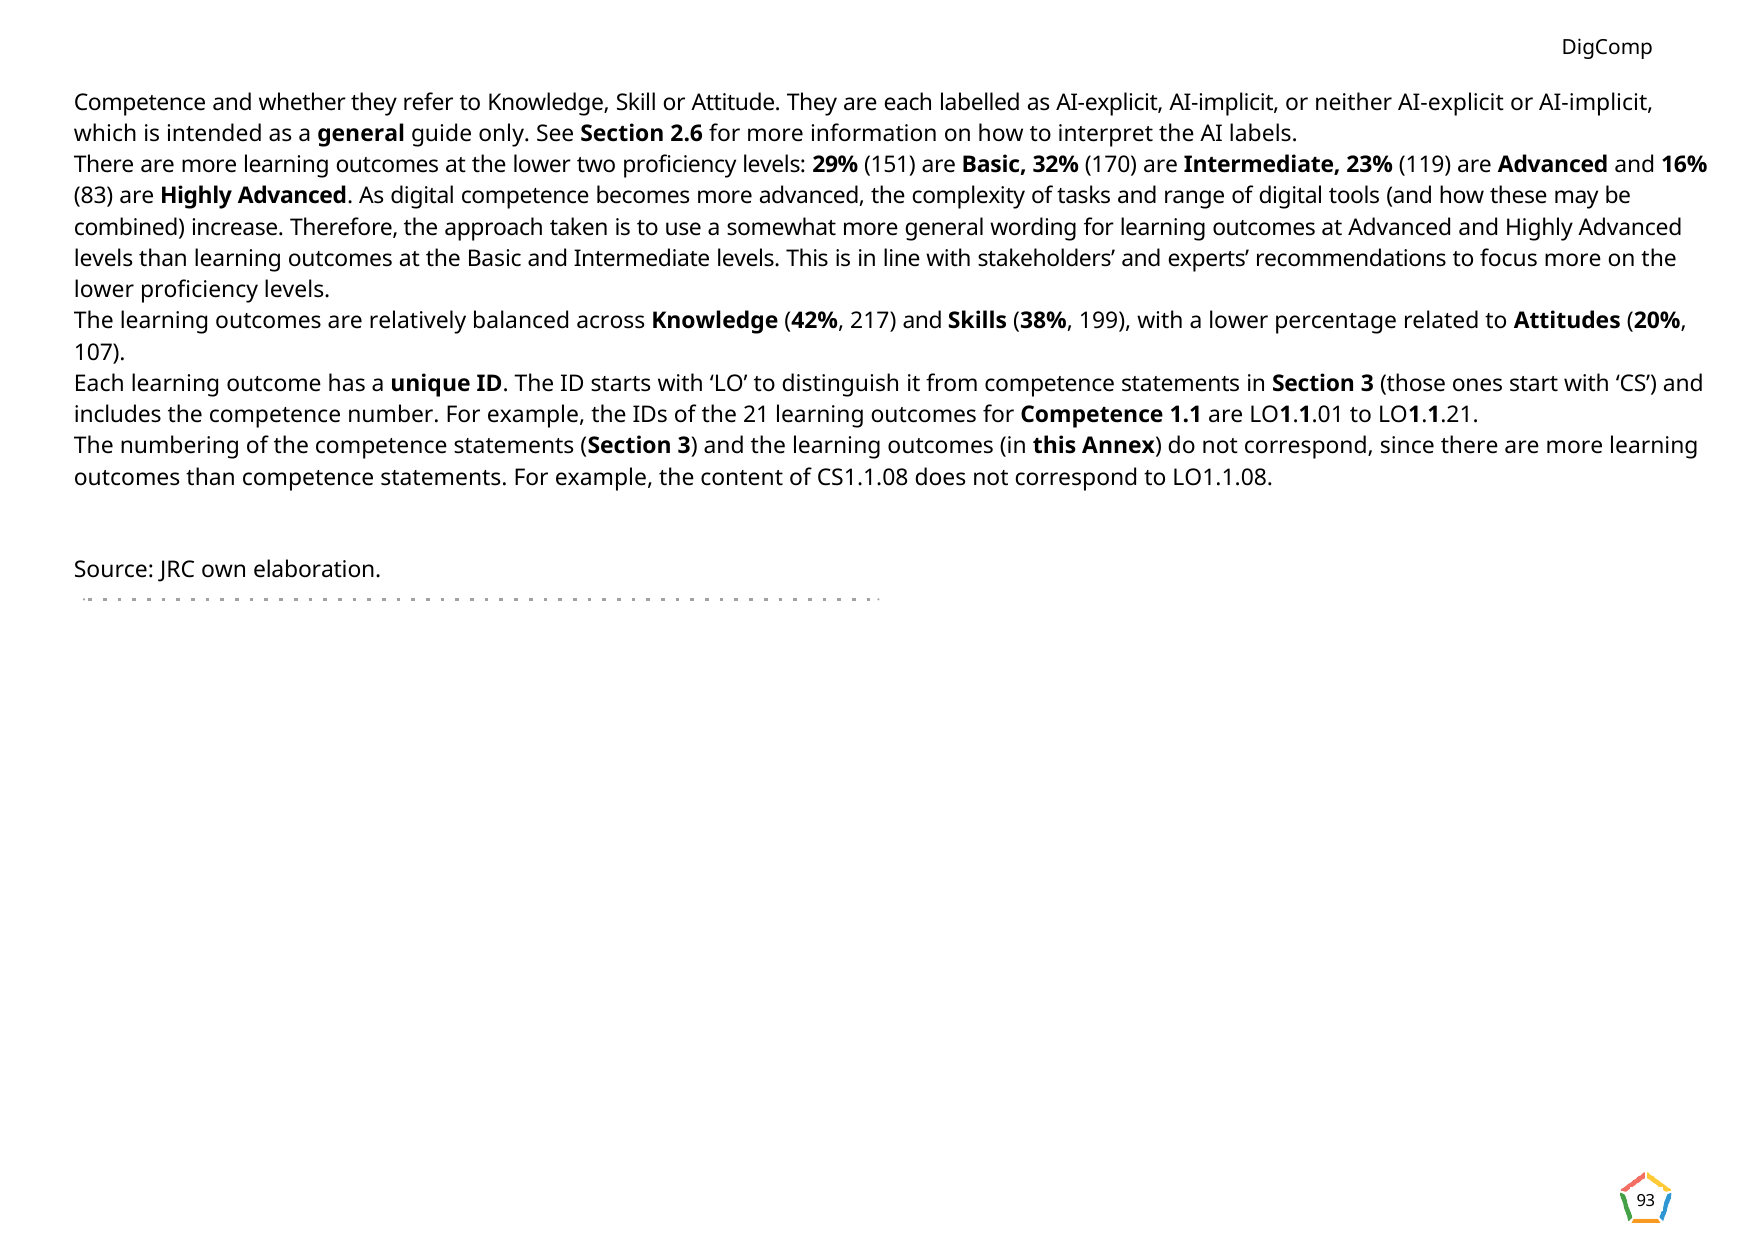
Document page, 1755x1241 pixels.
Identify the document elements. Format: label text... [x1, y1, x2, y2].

text There are more learning outcomes at the lower two proficiency levels: 29% (151) are Basic, 32% (170) are Intermediate, 23% (119) are Advanced and 16% (83) are Highly Advanced. As digital competence becomes more advanced, the complexity of tasks and range of digital tools (and how these may be combined) increase. Therefore, the approach taken is to use a somewhat more general wording for learning outcomes at Advanced and Highly Advanced levels than learning outcomes at the Basic and Intermediate levels. This is in line with stakeholders’ and experts’ recommendations to focus more on the lower proficiency levels. [74, 148, 1710, 304]
text Each learning outcome has a unique ID. The ID starts with ‘LO’ to distinguish it from competence statements in Section 3 (those ones start with ‘CS’) and includes the competence number. For example, the IDs of the 21 learning outcomes for Competence 1.1 are LO1.1.01 to LO1.1.21. [74, 367, 1710, 429]
text The learning outcomes are relatively balanced across Knowledge (42%, 217) and Skills (38%, 199), with a lower percentage related to Attitudes (20%, 107). [74, 304, 1710, 367]
text The numbering of the competence statements (Section 3) and the learning outcomes (in this Annex) do not correspond, since there are more learning outcomes than competence statements. For example, the content of CS1.1.08 does not correspond to LO1.1.08. [74, 429, 1710, 492]
text Competence and whether they refer to Knowledge, Skill or Attitude. They are each labelled as AI-explicit, AI-implicit, or neither AI-explicit or AI-implicit, which is intended as a general guide only. See Section 2.6 for more information on how to interpret the AI labels. [74, 86, 1710, 148]
text Source: JRC own elaboration. [74, 553, 1710, 584]
